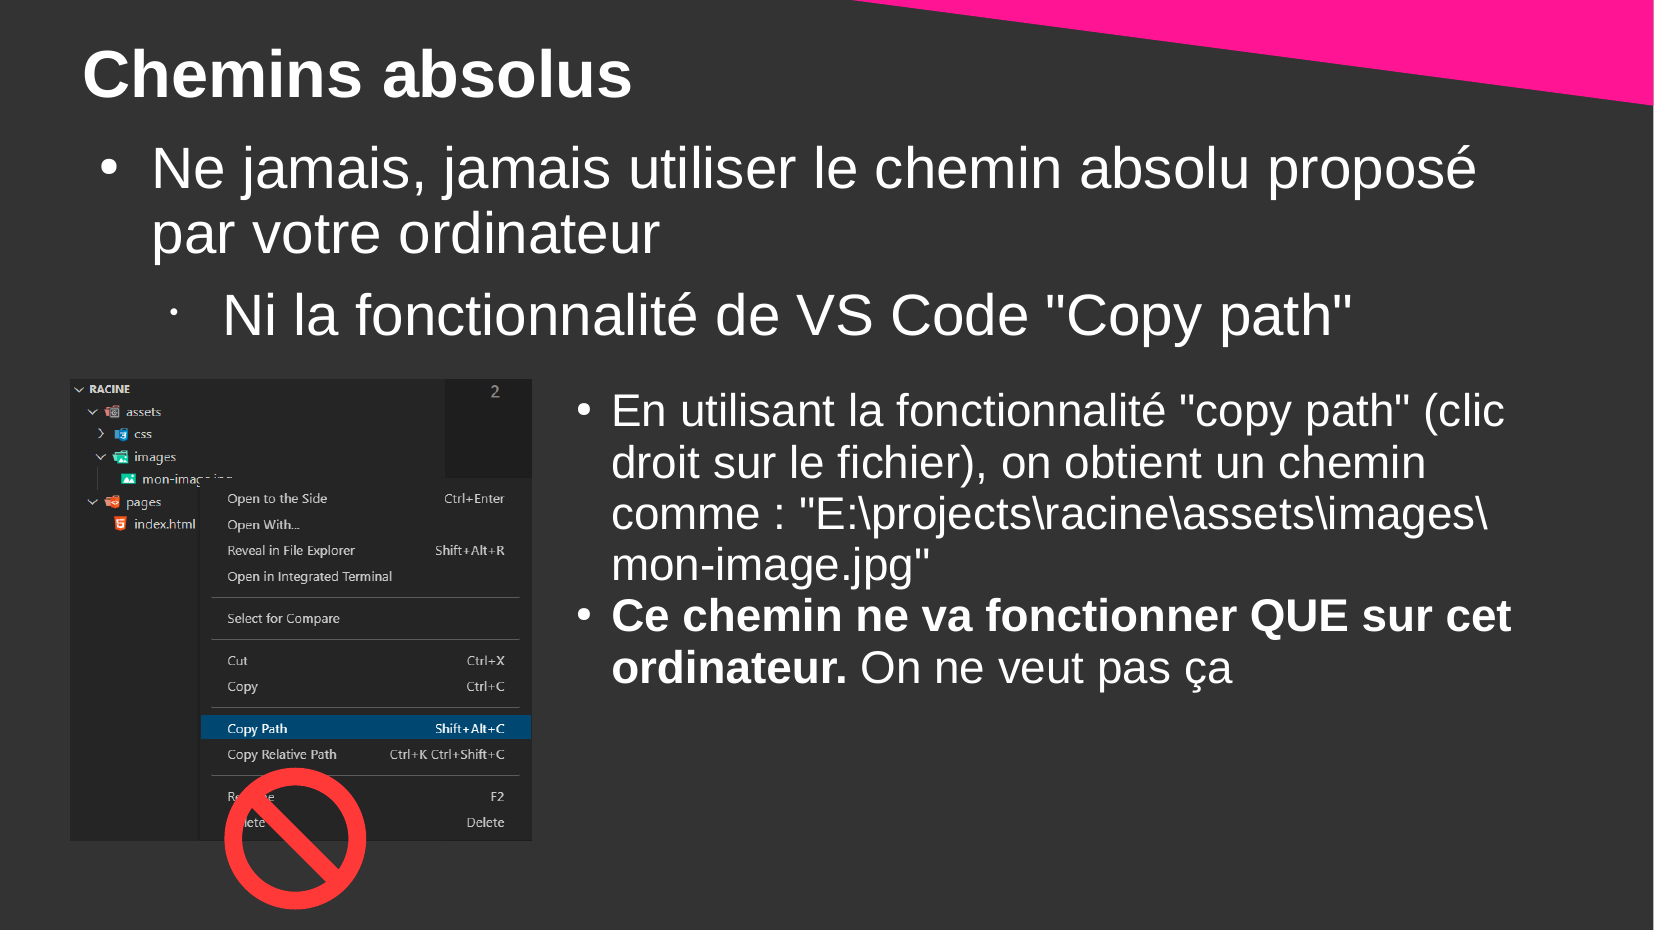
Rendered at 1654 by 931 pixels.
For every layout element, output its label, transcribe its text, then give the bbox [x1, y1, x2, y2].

text_box En utilisant la fonctionnalité "copy path" (clic droit sur le fichier), on obtient un chemin comme : "E:\projects\racine\assets\images\mon-image.jpg" Ce chemin ne va fonctionner QUE sur cet ordinateur. On ne veut pas ça [561, 377, 1530, 827]
list Ne jamais, jamais utiliser le chemin absolu proposé par votre ordinateur Ni la fonctionnalité de VS Code "Copy path" [80, 135, 1546, 497]
picture [70, 379, 532, 841]
picture [243, 809, 284, 841]
picture [266, 786, 348, 841]
text_box [224, 767, 367, 910]
title Chemins absolus [82, 37, 1571, 122]
text_box [851, 0, 1654, 106]
